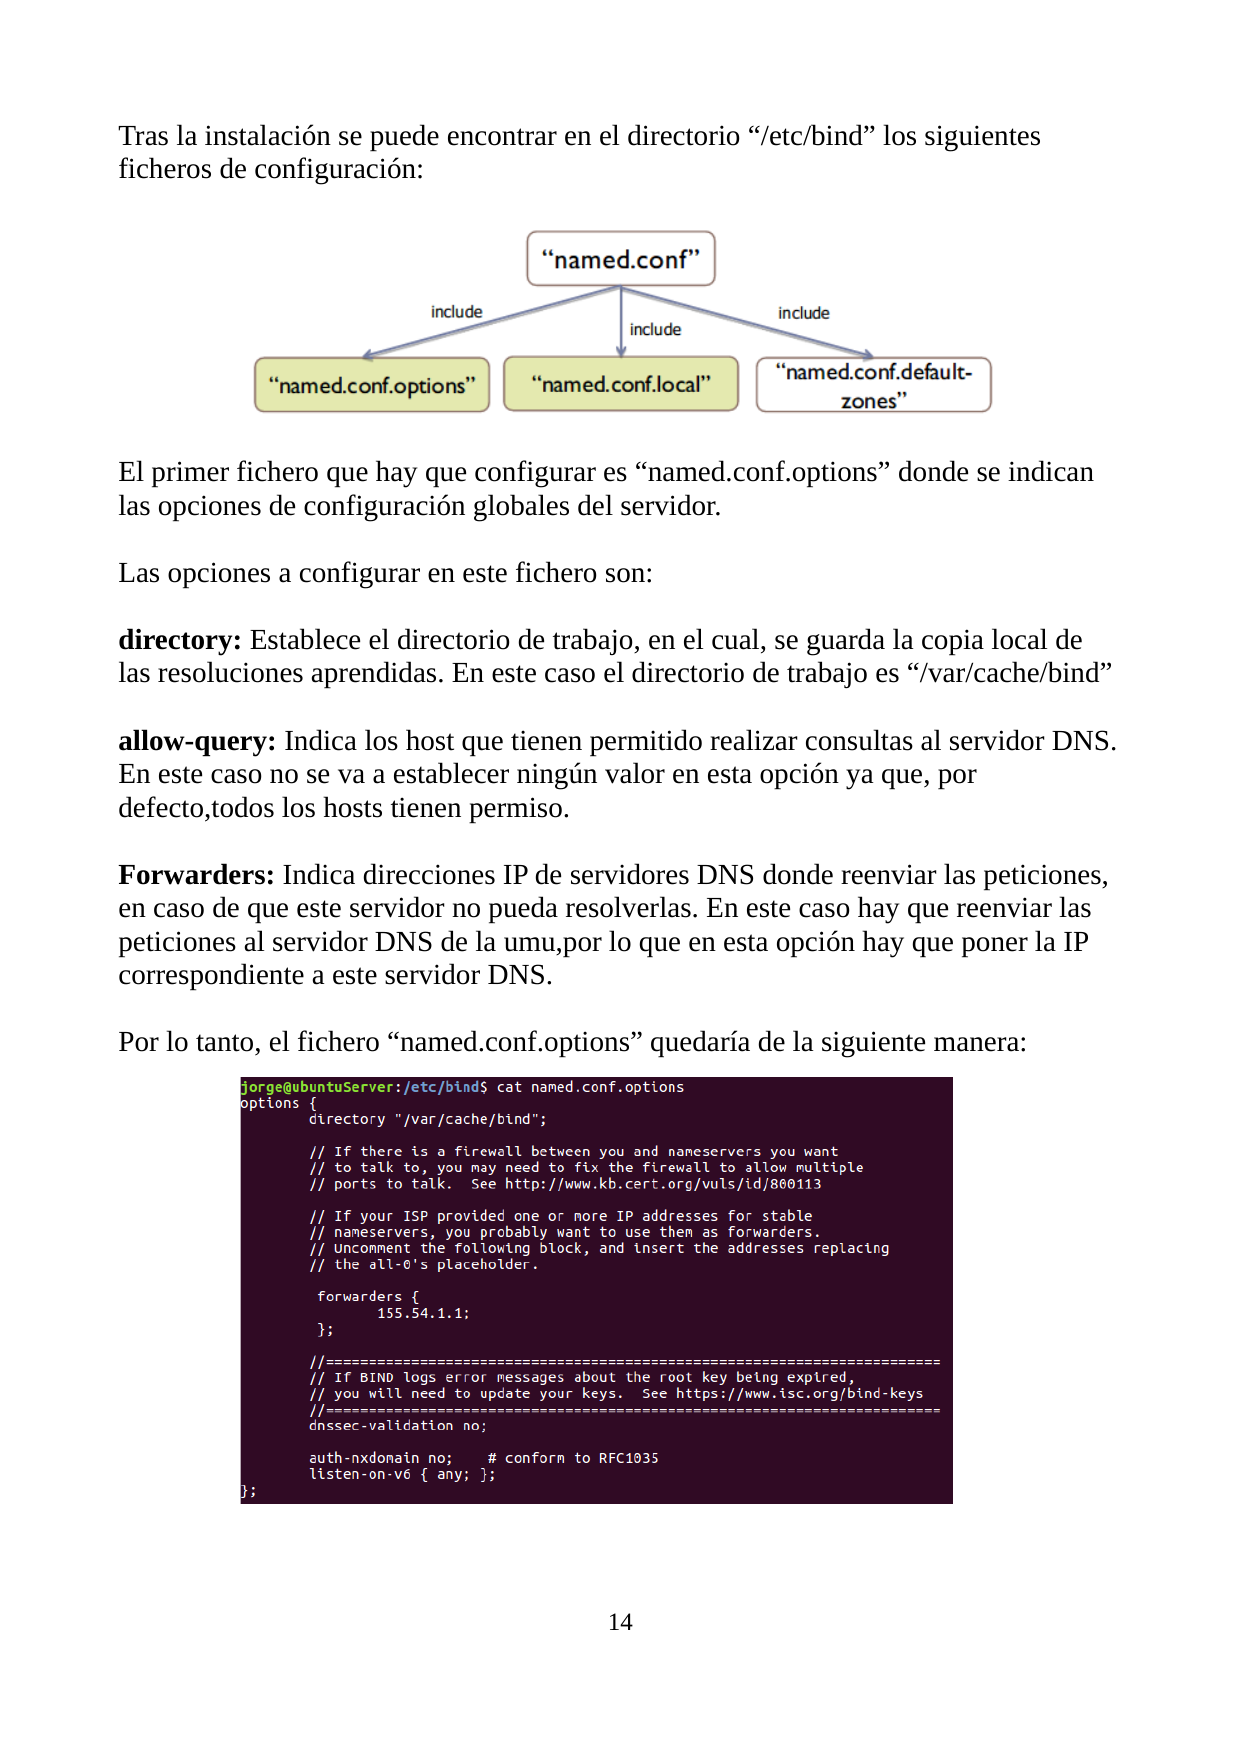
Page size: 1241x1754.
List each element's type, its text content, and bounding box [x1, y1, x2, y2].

picture [240, 1077, 953, 1504]
text Por lo tanto, el fichero “named.conf.options” quedaría de la siguiente manera: [118, 1024, 1122, 1058]
text allow-query: Indica los host que tienen permitido realizar consultas al servidor DNS. En este caso no se va a establecer ningún valor en esta opción ya que, por defecto,todos los hosts tienen permiso. [118, 723, 1122, 823]
text Tras la instalación se puede encontrar en el directorio “/etc/bind” los siguientes ficheros de configuración: [118, 118, 1122, 185]
picture [226, 218, 1015, 421]
text El primer fichero que hay que configurar es “named.conf.options” donde se indican las opciones de configuración globales del servidor. [118, 454, 1122, 521]
text directory: Establece el directorio de trabajo, en el cual, se guarda la copia local de las resoluciones aprendidas. En este caso el directorio de trabajo es “/var/cache/bind” [118, 622, 1122, 689]
text Las opciones a configurar en este fichero son: [118, 555, 1122, 588]
text Forwarders: Indica direcciones IP de servidores DNS donde reenviar las peticiones, en caso de que este servidor no pueda resolverlas. En este caso hay que reenviar las peticiones al servidor DNS de la umu,por lo que en esta opción hay que poner la IP correspondiente a este servidor DNS. [118, 857, 1122, 991]
